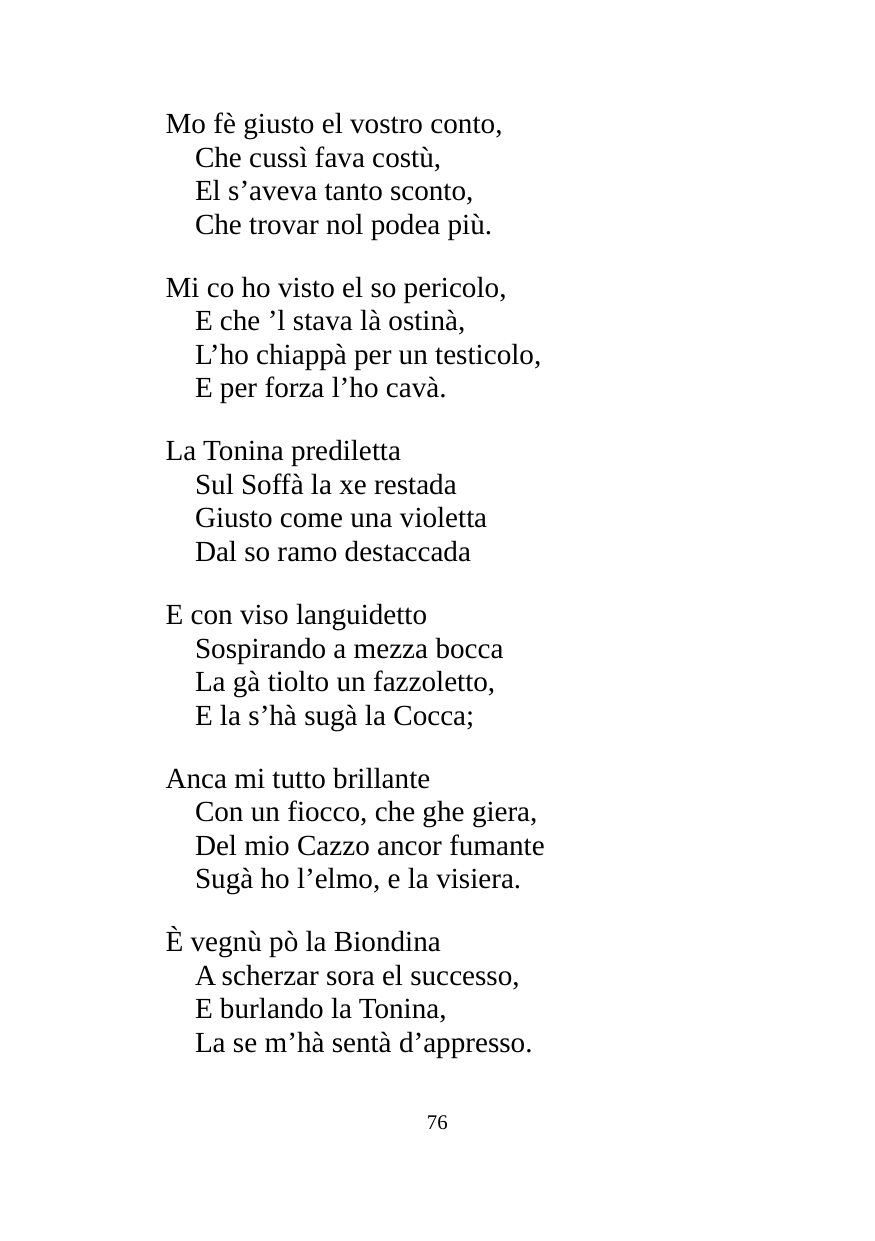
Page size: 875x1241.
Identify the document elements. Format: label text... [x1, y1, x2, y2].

text Anca mi tutto brillante Con un fiocco, che ghe giera, Del mio Cazzo ancor fumante Sugà ho l’elmo, e la visiera. [165, 761, 768, 895]
text Mo fè giusto el vostro conto, Che cussì fava costù, El s’aveva tanto sconto, Che trovar nol podea più. [165, 106, 768, 240]
text È vegnù pò la Biondina A scherzar sora el successo, E burlando la Tonina, La se m’hà sentà d’appresso. [165, 924, 768, 1059]
text E con viso languidetto Sospirando a mezza bocca La gà tiolto un fazzoletto, E la s’hà sugà la Cocca; [165, 597, 768, 731]
text La Tonina prediletta Sul Soffà la xe restada Giusto come una violetta Dal so ramo destaccada [165, 433, 768, 568]
text Mi co ho visto el so pericolo, E che ’l stava là ostinà, L’ho chiappà per un testicolo, E per forza l’ho cavà. [165, 270, 768, 404]
